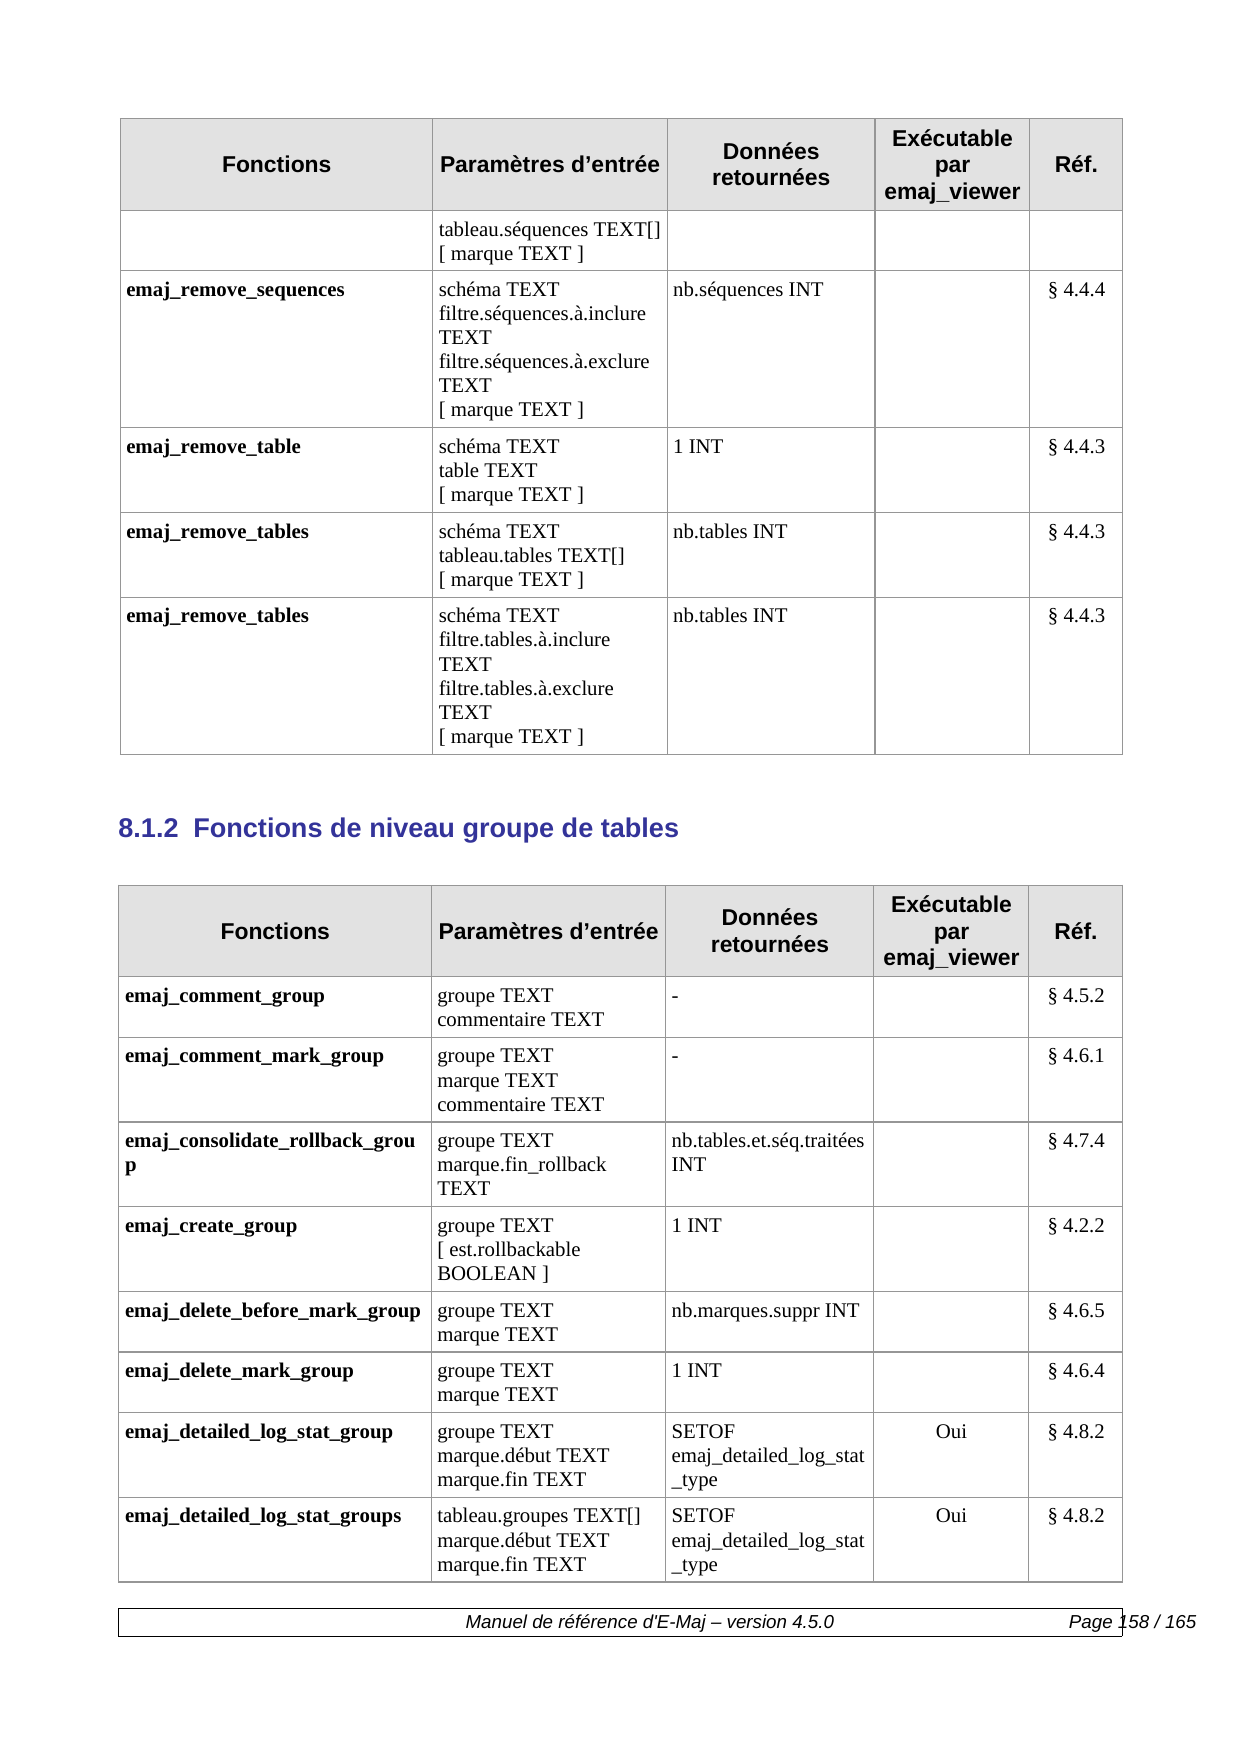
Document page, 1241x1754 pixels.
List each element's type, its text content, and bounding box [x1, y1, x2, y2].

table_cell - [666, 977, 873, 1037]
table_cell Oui [874, 1498, 1028, 1581]
table_cell § 4.6.5 [1029, 1292, 1122, 1351]
table_cell 1 INT [666, 1353, 873, 1412]
table_header Fonctions [121, 119, 432, 210]
table_header Fonctions [119, 886, 431, 976]
table_cell SETOF emaj_detailed_log_stat_type [666, 1498, 873, 1581]
table_cell [874, 1038, 1028, 1121]
table_cell groupe TEXT marque.début TEXT marque.fin TEXT [432, 1413, 665, 1497]
table_cell nb.séquences INT [668, 271, 874, 427]
table_cell emaj_detailed_log_stat_groups [119, 1498, 431, 1581]
table_cell emaj_consolidate_rollback_group [119, 1123, 431, 1206]
table_cell [876, 598, 1029, 753]
table_cell [874, 1123, 1028, 1206]
table_cell [876, 271, 1029, 427]
table_cell emaj_detailed_log_stat_group [119, 1413, 431, 1497]
table_cell § 4.2.2 [1029, 1207, 1122, 1291]
table_cell emaj_remove_tables [121, 598, 432, 753]
table_cell schéma TEXT filtre.tables.à.inclure TEXT filtre.tables.à.exclure TEXT [ marque TEXT ] [433, 598, 667, 753]
table_cell nb.tables.et.séq.traitées INT [666, 1123, 873, 1206]
table_cell [876, 211, 1029, 270]
table_cell [874, 977, 1028, 1037]
table_cell [1030, 211, 1122, 270]
table_header Paramètres d’entrée [432, 886, 665, 976]
table_header Réf. [1029, 886, 1122, 976]
table_header Réf. [1030, 119, 1122, 210]
table_cell SETOF emaj_detailed_log_stat_type [666, 1413, 873, 1497]
table_cell [874, 1292, 1028, 1351]
table_cell schéma TEXT tableau.tables TEXT[] [ marque TEXT ] [433, 513, 667, 597]
table_cell nb.tables INT [668, 598, 874, 753]
table_cell emaj_comment_group [119, 977, 431, 1037]
table_cell § 4.4.3 [1030, 513, 1122, 597]
table_cell groupe TEXT marque TEXT [432, 1292, 665, 1351]
table_cell 1 INT [668, 428, 874, 512]
table_cell [876, 513, 1029, 597]
subtitle Fonctions de niveau groupe de tables [118, 812, 1122, 843]
table_cell groupe TEXT marque.fin_rollback TEXT [432, 1123, 665, 1206]
table_cell 1 INT [666, 1207, 873, 1291]
table_cell schéma TEXT filtre.séquences.à.inclure TEXT filtre.séquences.à.exclure TEXT [ marque TEXT ] [433, 271, 667, 427]
table_cell emaj_create_group [119, 1207, 431, 1291]
table_cell nb.marques.suppr INT [666, 1292, 873, 1351]
table_cell § 4.8.2 [1029, 1498, 1122, 1581]
table_cell § 4.4.3 [1030, 428, 1122, 512]
table_cell § 4.4.3 [1030, 598, 1122, 753]
table_cell groupe TEXT marque TEXT commentaire TEXT [432, 1038, 665, 1121]
table_cell emaj_delete_mark_group [119, 1353, 431, 1412]
table_cell nb.tables INT [668, 513, 874, 597]
table_cell groupe TEXT [ est.rollbackable BOOLEAN ] [432, 1207, 665, 1291]
table_cell § 4.7.4 [1029, 1123, 1122, 1206]
table_cell emaj_remove_tables [121, 513, 432, 597]
table_cell groupe TEXT commentaire TEXT [432, 977, 665, 1037]
table_cell Oui [874, 1413, 1028, 1497]
table_cell tableau.groupes TEXT[] marque.début TEXT marque.fin TEXT [432, 1498, 665, 1581]
table_cell § 4.4.4 [1030, 271, 1122, 427]
table_cell schéma TEXT table TEXT [ marque TEXT ] [433, 428, 667, 512]
table_header Paramètres d’entrée [433, 119, 667, 210]
table_cell tableau.séquences TEXT[] [ marque TEXT ] [433, 211, 667, 270]
table_cell § 4.6.1 [1029, 1038, 1122, 1121]
table_cell groupe TEXT marque TEXT [432, 1353, 665, 1412]
table_cell emaj_remove_table [121, 428, 432, 512]
table_cell [876, 428, 1029, 512]
table_cell emaj_remove_sequences [121, 271, 432, 427]
table_cell [121, 211, 432, 270]
table_header Exécutable par emaj_viewer [874, 886, 1028, 976]
table_cell emaj_delete_before_mark_group [119, 1292, 431, 1351]
table_header Données retournées [666, 886, 873, 976]
table_cell - [666, 1038, 873, 1121]
table_cell [668, 211, 874, 270]
table_cell emaj_comment_mark_group [119, 1038, 431, 1121]
table_cell § 4.5.2 [1029, 977, 1122, 1037]
table_header Exécutable par emaj_viewer [876, 119, 1029, 210]
table_cell [874, 1207, 1028, 1291]
table_header Données retournées [668, 119, 874, 210]
table_cell § 4.8.2 [1029, 1413, 1122, 1497]
table_cell § 4.6.4 [1029, 1353, 1122, 1412]
table_cell [874, 1353, 1028, 1412]
